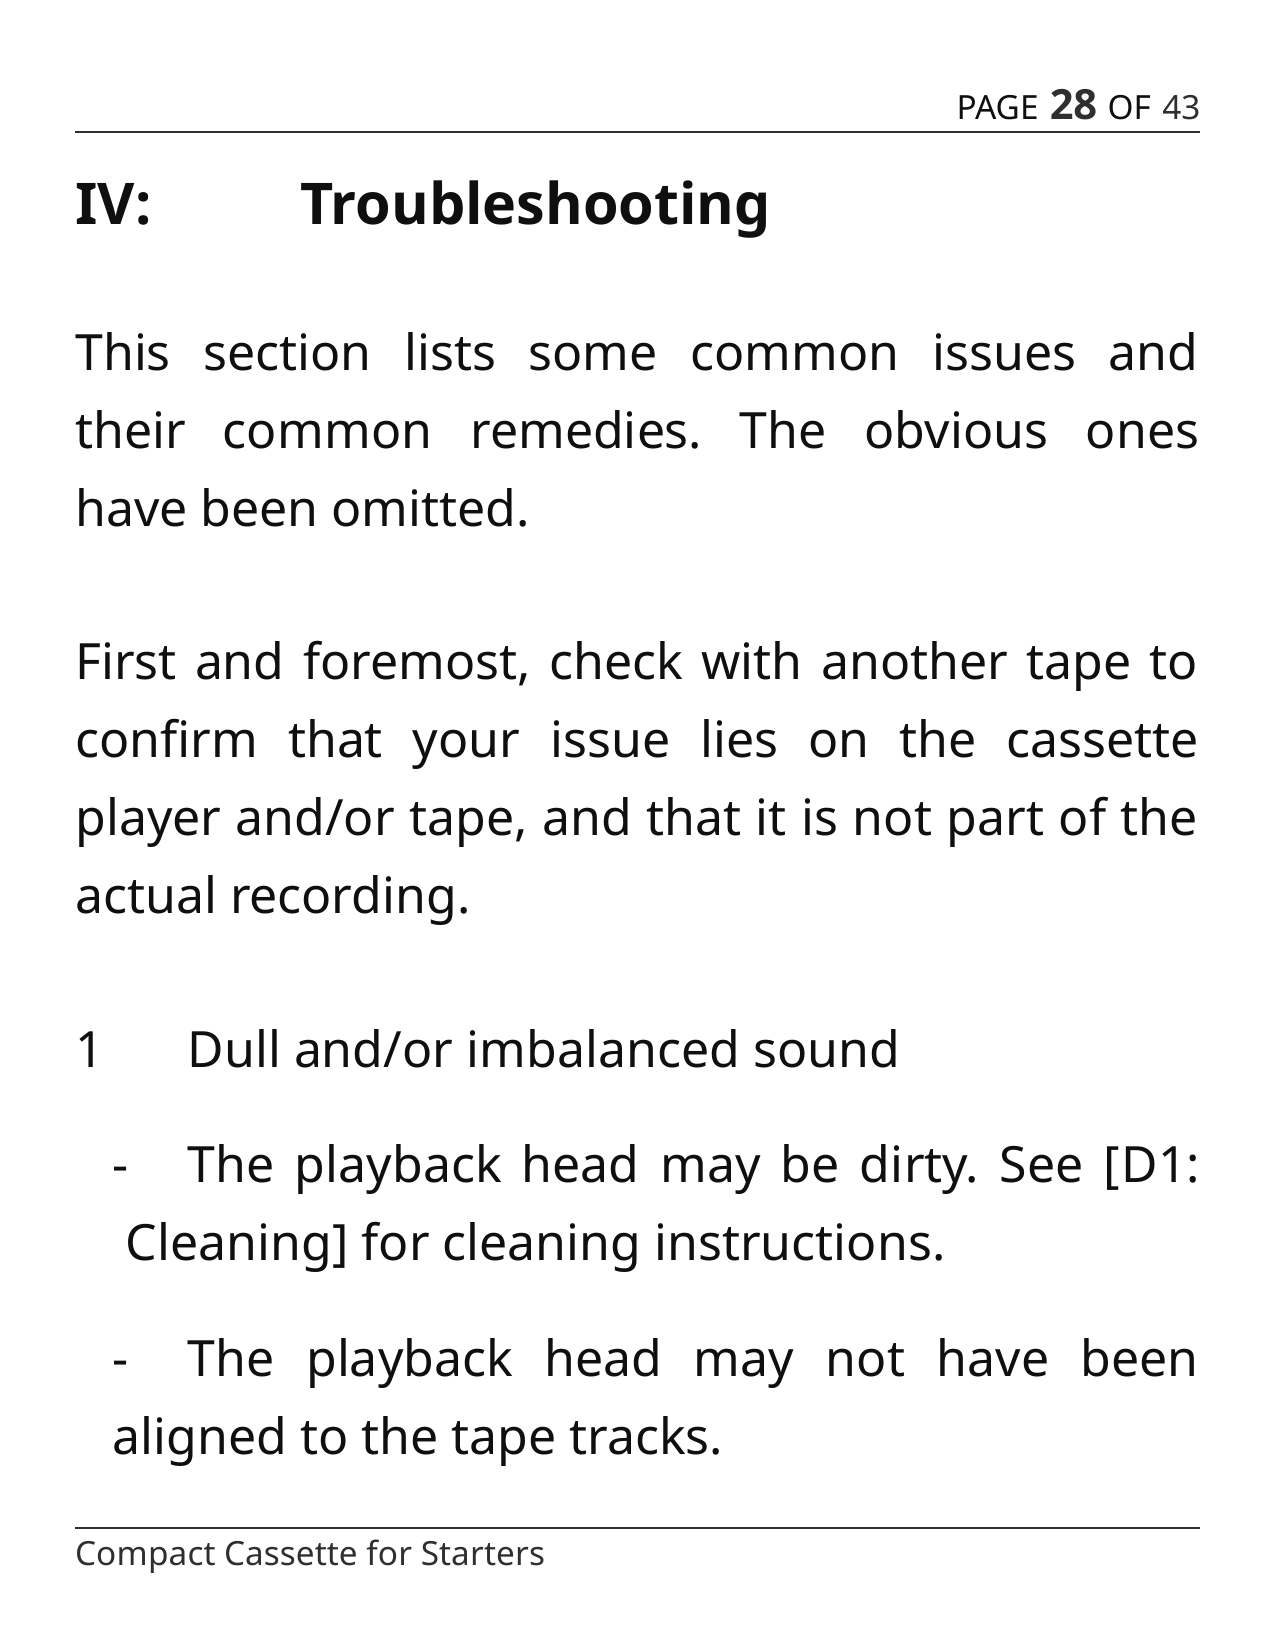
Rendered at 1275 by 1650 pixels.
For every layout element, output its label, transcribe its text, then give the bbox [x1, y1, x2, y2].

list - The playback head may be dirty. See [D1: Cleaning] for cleaning instructions. [112, 1129, 1200, 1275]
list 1 Dull and/or imbalanced sound [75, 1013, 1200, 1081]
list - The playback head may not have been aligned to the tape tracks. [112, 1323, 1200, 1469]
text This section lists some common issues and their common remedies. The obvious ones have been omitted. [75, 317, 1200, 541]
subtitle IV: Troubleshooting [75, 163, 1200, 242]
text First and foremost, check with another tape to confirm that your issue lies on the cassette player and/or tape, and that it is not part of the actual recording. [75, 626, 1200, 928]
